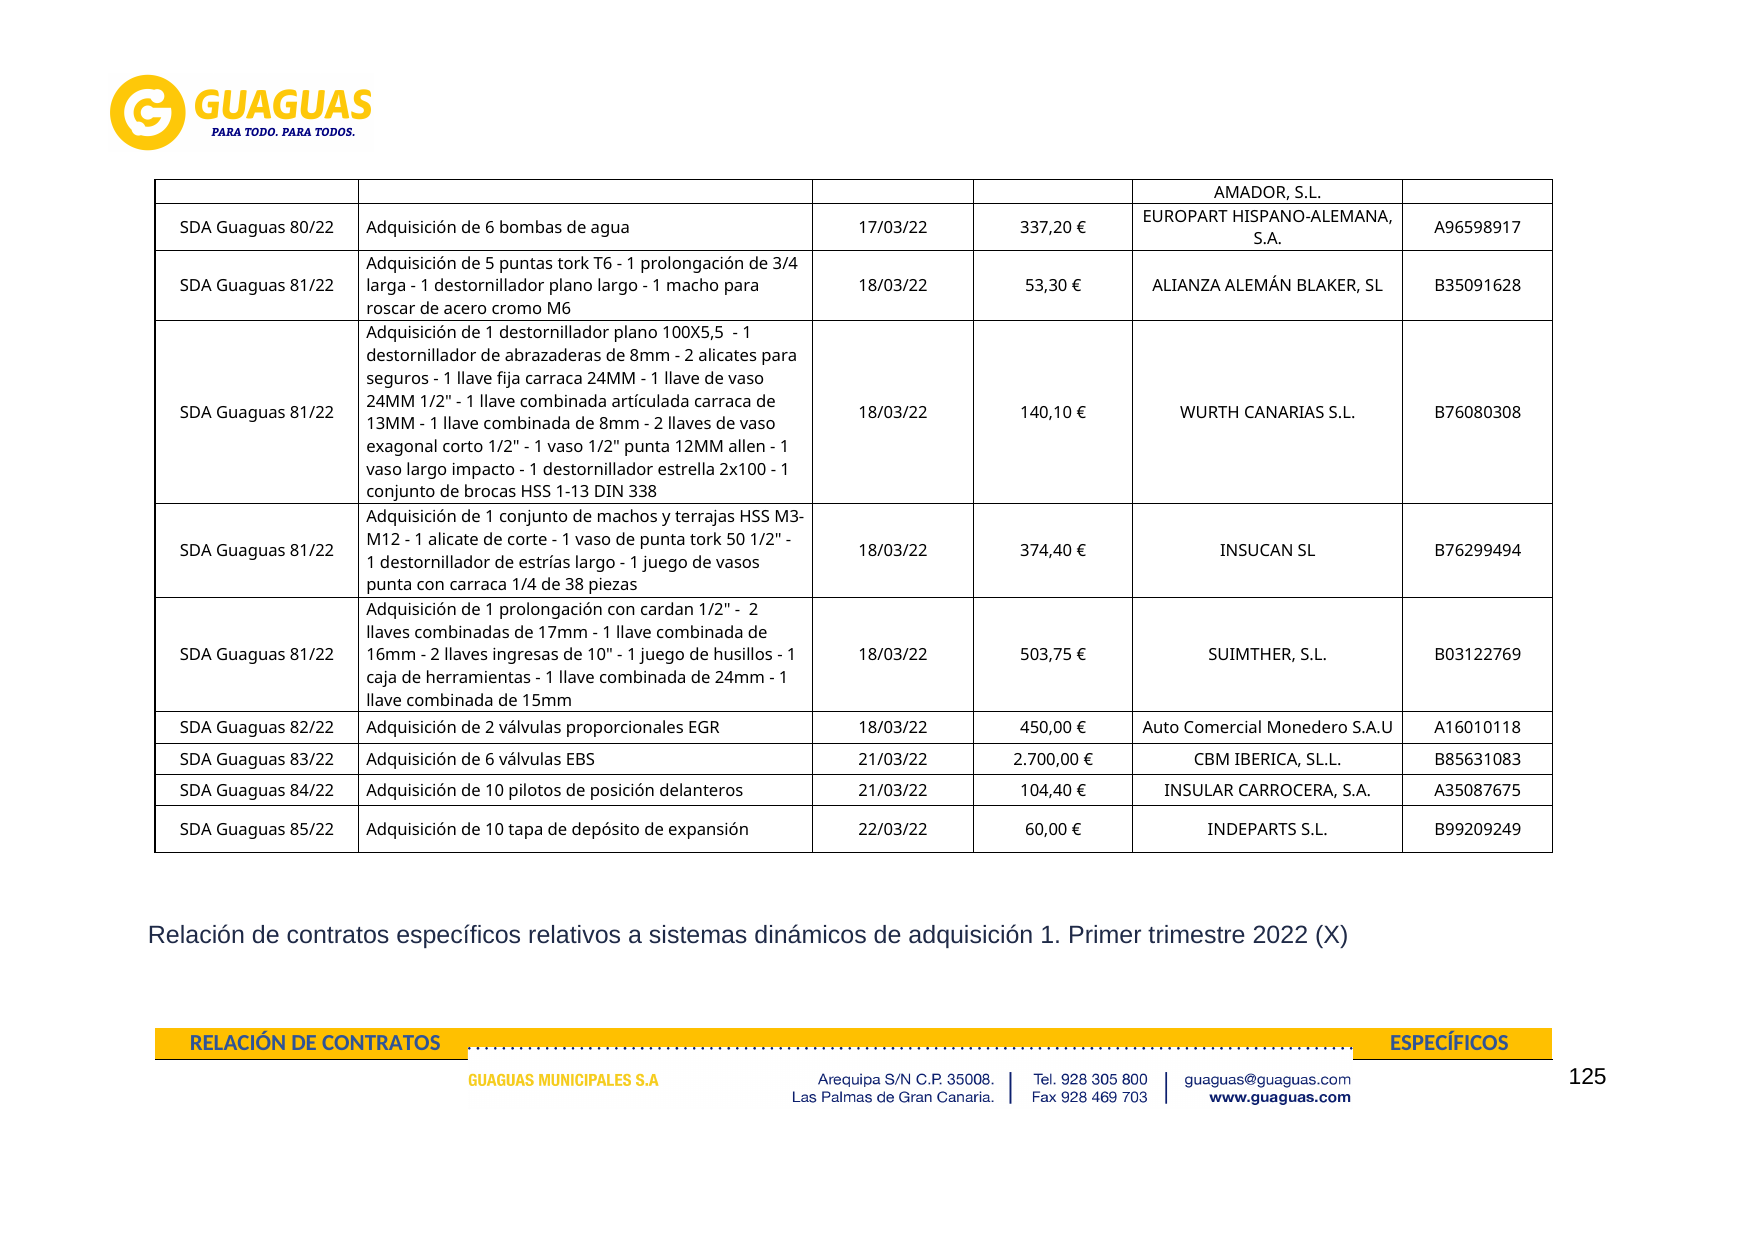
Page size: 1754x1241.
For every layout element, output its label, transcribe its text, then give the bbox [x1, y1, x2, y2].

table_cell CBM IBERICA, SL.L. [1133, 744, 1402, 774]
table_cell ALIANZA ALEMÁN BLAKER, SL [1133, 251, 1402, 320]
table_cell 18/03/22 [813, 251, 973, 320]
table_cell A96598917 [1403, 204, 1552, 250]
table_cell SUIMTHER, S.L. [1133, 598, 1402, 711]
table_cell 18/03/22 [813, 504, 973, 597]
table_cell Adquisición de 5 puntas tork T6 - 1 prolongación de 3/4 larga - 1 destornillador plano largo - 1 macho para roscar de acero cromo M6 [359, 251, 812, 320]
table_cell 21/03/22 [813, 744, 973, 774]
table_cell [813, 180, 973, 203]
table_cell SDA Guaguas 83/22 [156, 744, 358, 774]
table_header RELACIÓN DE CONTRATOS ESPECÍFICOS [155, 1028, 1552, 1059]
table_cell A35087675 [1403, 775, 1552, 805]
table_cell SDA Guaguas 80/22 [156, 204, 358, 250]
table_cell Adquisición de 1 prolongación con cardan 1/2" - 2 llaves combinadas de 17mm - 1 llave combinada de 16mm - 2 llaves ingresas de 10" - 1 juego de husillos - 1 caja de herramientas - 1 llave combinada de 24mm - 1 llave combinada de 15mm [359, 598, 812, 711]
table_cell Adquisición de 6 válvulas EBS [359, 744, 812, 774]
table_cell B03122769 [1403, 598, 1552, 711]
table_cell B99209249 [1403, 806, 1552, 852]
table_cell Adquisición de 1 conjunto de machos y terrajas HSS M3-M12 - 1 alicate de corte - 1 vaso de punta tork 50 1/2" - 1 destornillador de estrías largo - 1 juego de vasos punta con carraca 1/4 de 38 piezas [359, 504, 812, 597]
table_cell 450,00 € [974, 712, 1132, 742]
table_cell INDEPARTS S.L. [1133, 806, 1402, 852]
table_cell INSUCAN SL [1133, 504, 1402, 597]
table_cell 18/03/22 [813, 598, 973, 711]
table_cell Adquisición de 6 bombas de agua [359, 204, 812, 250]
table_cell SDA Guaguas 84/22 [156, 775, 358, 805]
table_cell B76299494 [1403, 504, 1552, 597]
text Relación de contratos específicos relativos a sistemas dinámicos de adquisición 1. Primer trimestre 2022 (X) [148, 920, 1606, 949]
table_cell [156, 180, 358, 203]
table_cell SDA Guaguas 81/22 [156, 251, 358, 320]
table_cell 2.700,00 € [974, 744, 1132, 774]
table_cell Adquisición de 10 tapa de depósito de expansión [359, 806, 812, 852]
table_cell Adquisición de 2 válvulas proporcionales EGR [359, 712, 812, 742]
table_cell [1403, 180, 1552, 203]
table_cell 503,75 € [974, 598, 1132, 711]
table_cell 18/03/22 [813, 321, 973, 503]
table_cell 104,40 € [974, 775, 1132, 805]
table_cell SDA Guaguas 82/22 [156, 712, 358, 742]
table_cell 60,00 € [974, 806, 1132, 852]
table_cell 22/03/22 [813, 806, 973, 852]
table_cell SDA Guaguas 81/22 [156, 504, 358, 597]
table_cell 53,30 € [974, 251, 1132, 320]
table_cell [359, 180, 812, 203]
table_cell EUROPART HISPANO-ALEMANA, S.A. [1133, 204, 1402, 250]
table_cell INSULAR CARROCERA, S.A. [1133, 775, 1402, 805]
table_cell 21/03/22 [813, 775, 973, 805]
table_cell 18/03/22 [813, 712, 973, 742]
table_cell AMADOR, S.L. [1133, 180, 1402, 203]
table_cell SDA Guaguas 81/22 [156, 321, 358, 503]
table_cell 140,10 € [974, 321, 1132, 503]
table_cell Auto Comercial Monedero S.A.U [1133, 712, 1402, 742]
table_cell WURTH CANARIAS S.L. [1133, 321, 1402, 503]
table_cell SDA Guaguas 81/22 [156, 598, 358, 711]
table_cell 374,40 € [974, 504, 1132, 597]
table_cell 17/03/22 [813, 204, 973, 250]
table_cell B35091628 [1403, 251, 1552, 320]
table_cell 337,20 € [974, 204, 1132, 250]
table_cell A16010118 [1403, 712, 1552, 742]
table_cell SDA Guaguas 85/22 [156, 806, 358, 852]
table_cell Adquisición de 10 pilotos de posición delanteros [359, 775, 812, 805]
table_cell B76080308 [1403, 321, 1552, 503]
table_cell [974, 180, 1132, 203]
table_cell B85631083 [1403, 744, 1552, 774]
table_cell Adquisición de 1 destornillador plano 100X5,5 - 1 destornillador de abrazaderas de 8mm - 2 alicates para seguros - 1 llave fija carraca 24MM - 1 llave de vaso 24MM 1/2" - 1 llave combinada artículada carraca de 13MM - 1 llave combinada de 8mm - 2 llaves de vaso exagonal corto 1/2" - 1 vaso 1/2" punta 12MM allen - 1 vaso largo impacto - 1 destornillador estrella 2x100 - 1 conjunto de brocas HSS 1-13 DIN 338 [359, 321, 812, 503]
